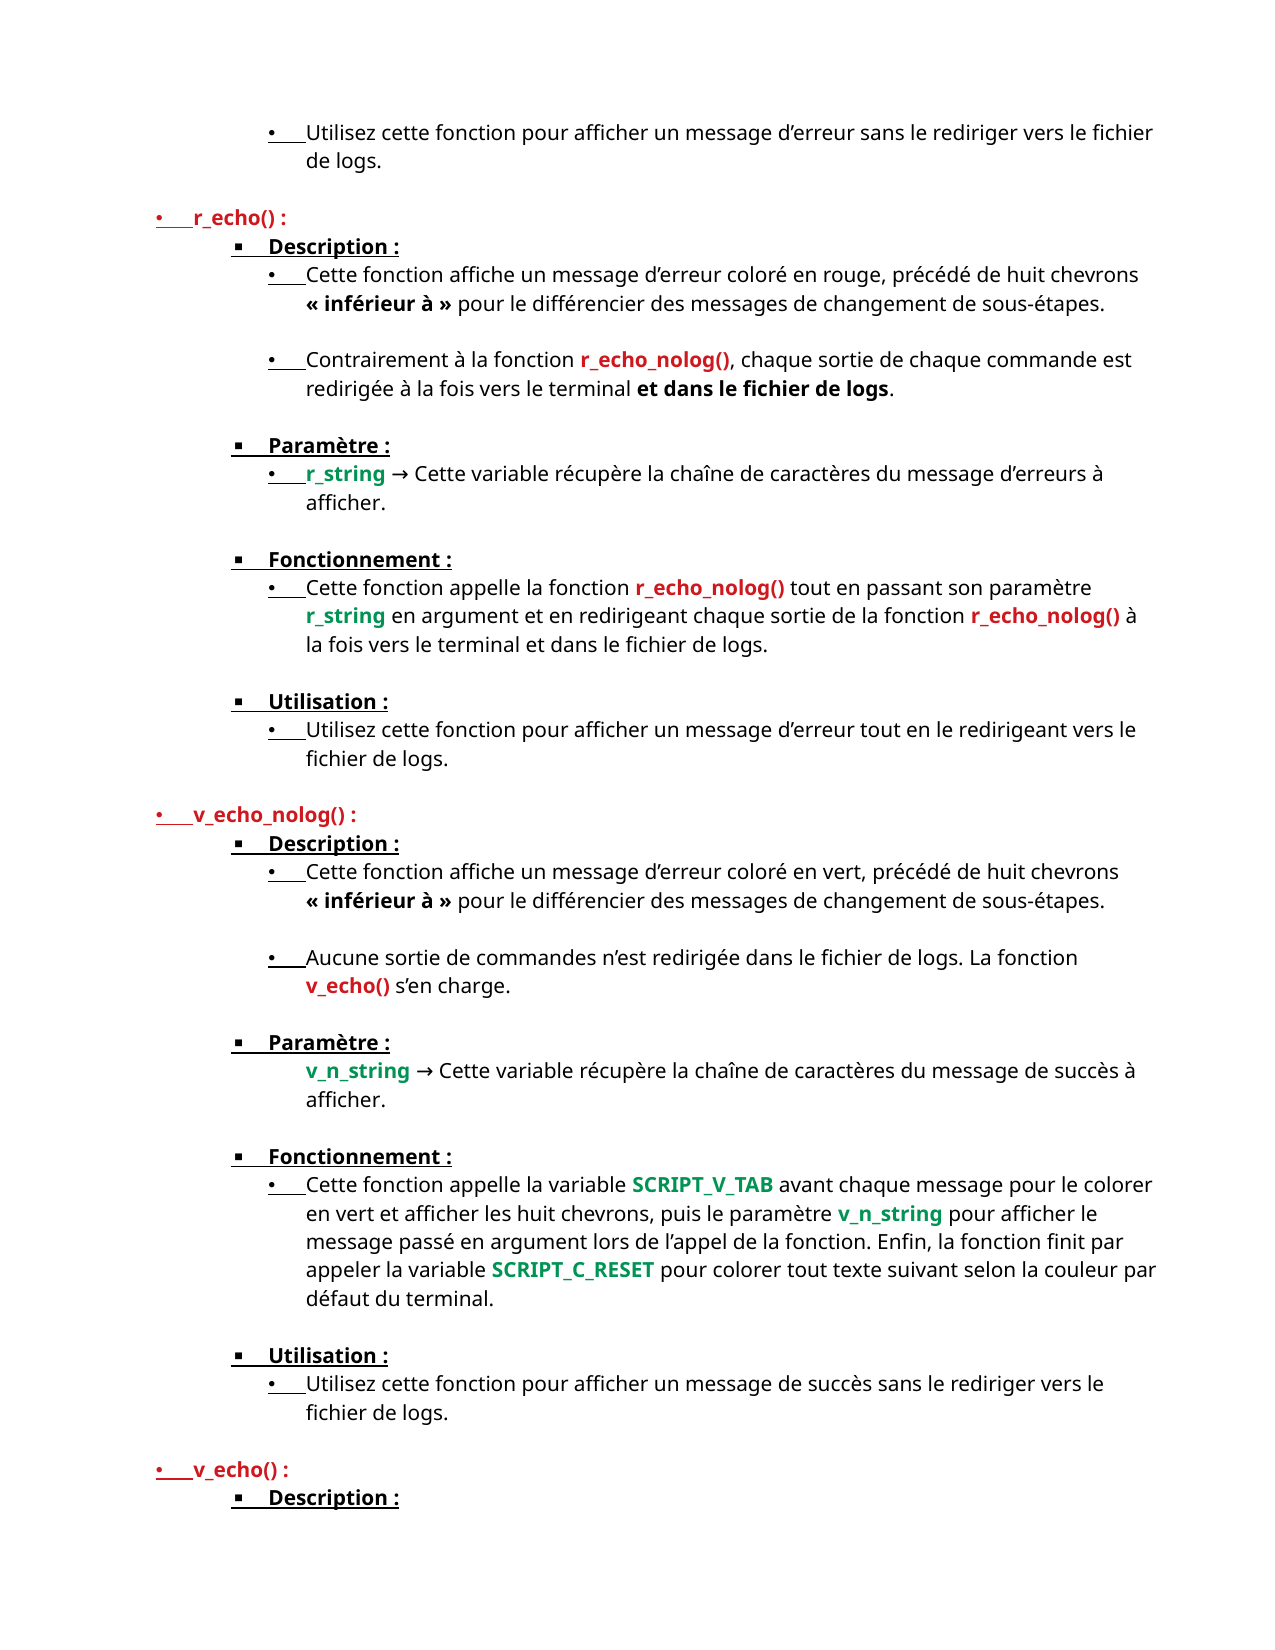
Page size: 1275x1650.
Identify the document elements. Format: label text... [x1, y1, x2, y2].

list Cette fonction appelle la variable SCRIPT_V_TAB avant chaque message pour le colorer en vert et afficher les huit chevrons, puis le paramètre v_n_string pour afficher le message passé en argument lors de l’appel de la fonction. Enfin, la fonction finit par appeler la variable SCRIPT_C_RESET pour colorer tout texte suivant selon la couleur par défaut du terminal. [268, 1170, 1157, 1312]
list Contrairement à la fonction r_echo_nolog(), chaque sortie de chaque commande est redirigée à la fois vers le terminal et dans le fichier de logs. [268, 346, 1157, 402]
list v_echo_nolog() : [156, 801, 1157, 829]
list r_echo() : [156, 203, 1157, 232]
list Cette fonction affiche un message d’erreur coloré en vert, précédé de huit chevrons « inférieur à » pour le différencier des messages de changement de sous-étapes. [268, 857, 1157, 914]
list Utilisation : [231, 687, 1157, 715]
list Cette fonction appelle la fonction r_echo_nolog() tout en passant son paramètre r_string en argument et en redirigeant chaque sortie de la fonction r_echo_nolog() à la fois vers le terminal et dans le fichier de logs. [268, 573, 1157, 658]
list Aucune sortie de commandes n’est redirigée dans le fichier de logs. La fonction v_echo() s’en charge. [268, 943, 1157, 1000]
list v_echo() : [156, 1455, 1157, 1483]
list v_n_string → Cette variable récupère la chaîne de caractères du message de succès à afficher. [268, 1057, 1157, 1113]
list Paramètre : [231, 431, 1157, 459]
list r_string → Cette variable récupère la chaîne de caractères du message d’erreurs à afficher. [268, 459, 1157, 516]
list Cette fonction affiche un message d’erreur coloré en rouge, précédé de huit chevrons « inférieur à » pour le différencier des messages de changement de sous-étapes. [268, 260, 1157, 317]
list Utilisez cette fonction pour afficher un message d’erreur tout en le redirigeant vers le fichier de logs. [268, 715, 1157, 772]
list Fonctionnement : [231, 545, 1157, 573]
list Description : [231, 232, 1157, 260]
list Utilisation : [231, 1341, 1157, 1369]
list Description : [231, 829, 1157, 857]
list Fonctionnement : [231, 1142, 1157, 1170]
list Paramètre : [231, 1028, 1157, 1057]
list Utilisez cette fonction pour afficher un message de succès sans le rediriger vers le fichier de logs. [268, 1369, 1157, 1426]
list Utilisez cette fonction pour afficher un message d’erreur sans le rediriger vers le fichier de logs. [268, 118, 1157, 175]
list Description : [231, 1483, 1157, 1512]
